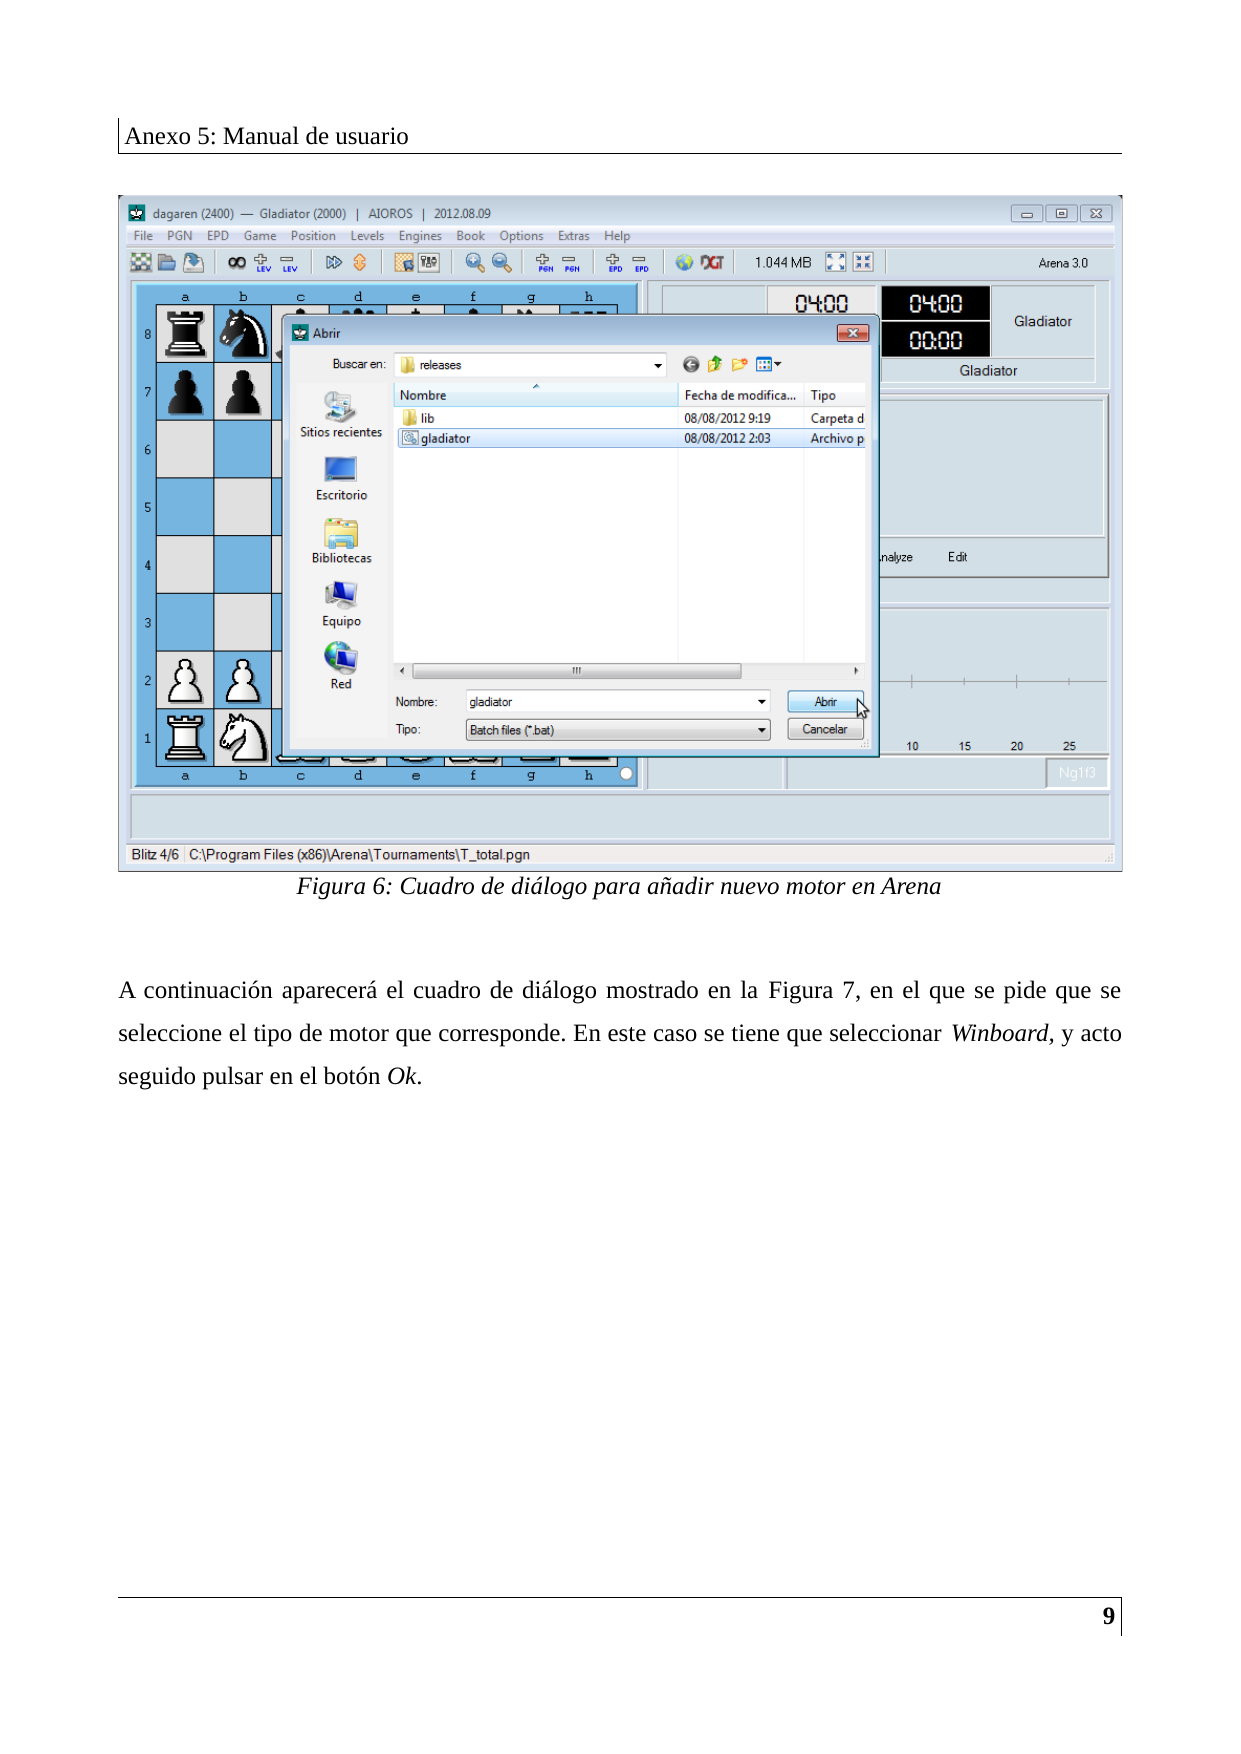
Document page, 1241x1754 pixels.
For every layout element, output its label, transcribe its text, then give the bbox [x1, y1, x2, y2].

picture [118, 195, 1123, 872]
text A continuación aparecerá el cuadro de diálogo mostrado en la Figura 7, en el que se pide que se seleccione el tipo de motor que corresponde. En este caso se tiene que seleccionar Winboard, y acto seguido pulsar en el botón Ok. [118, 975, 1122, 1090]
text Figura 6: Cuadro de diálogo para añadir nuevo motor en Arena [118, 872, 1122, 900]
